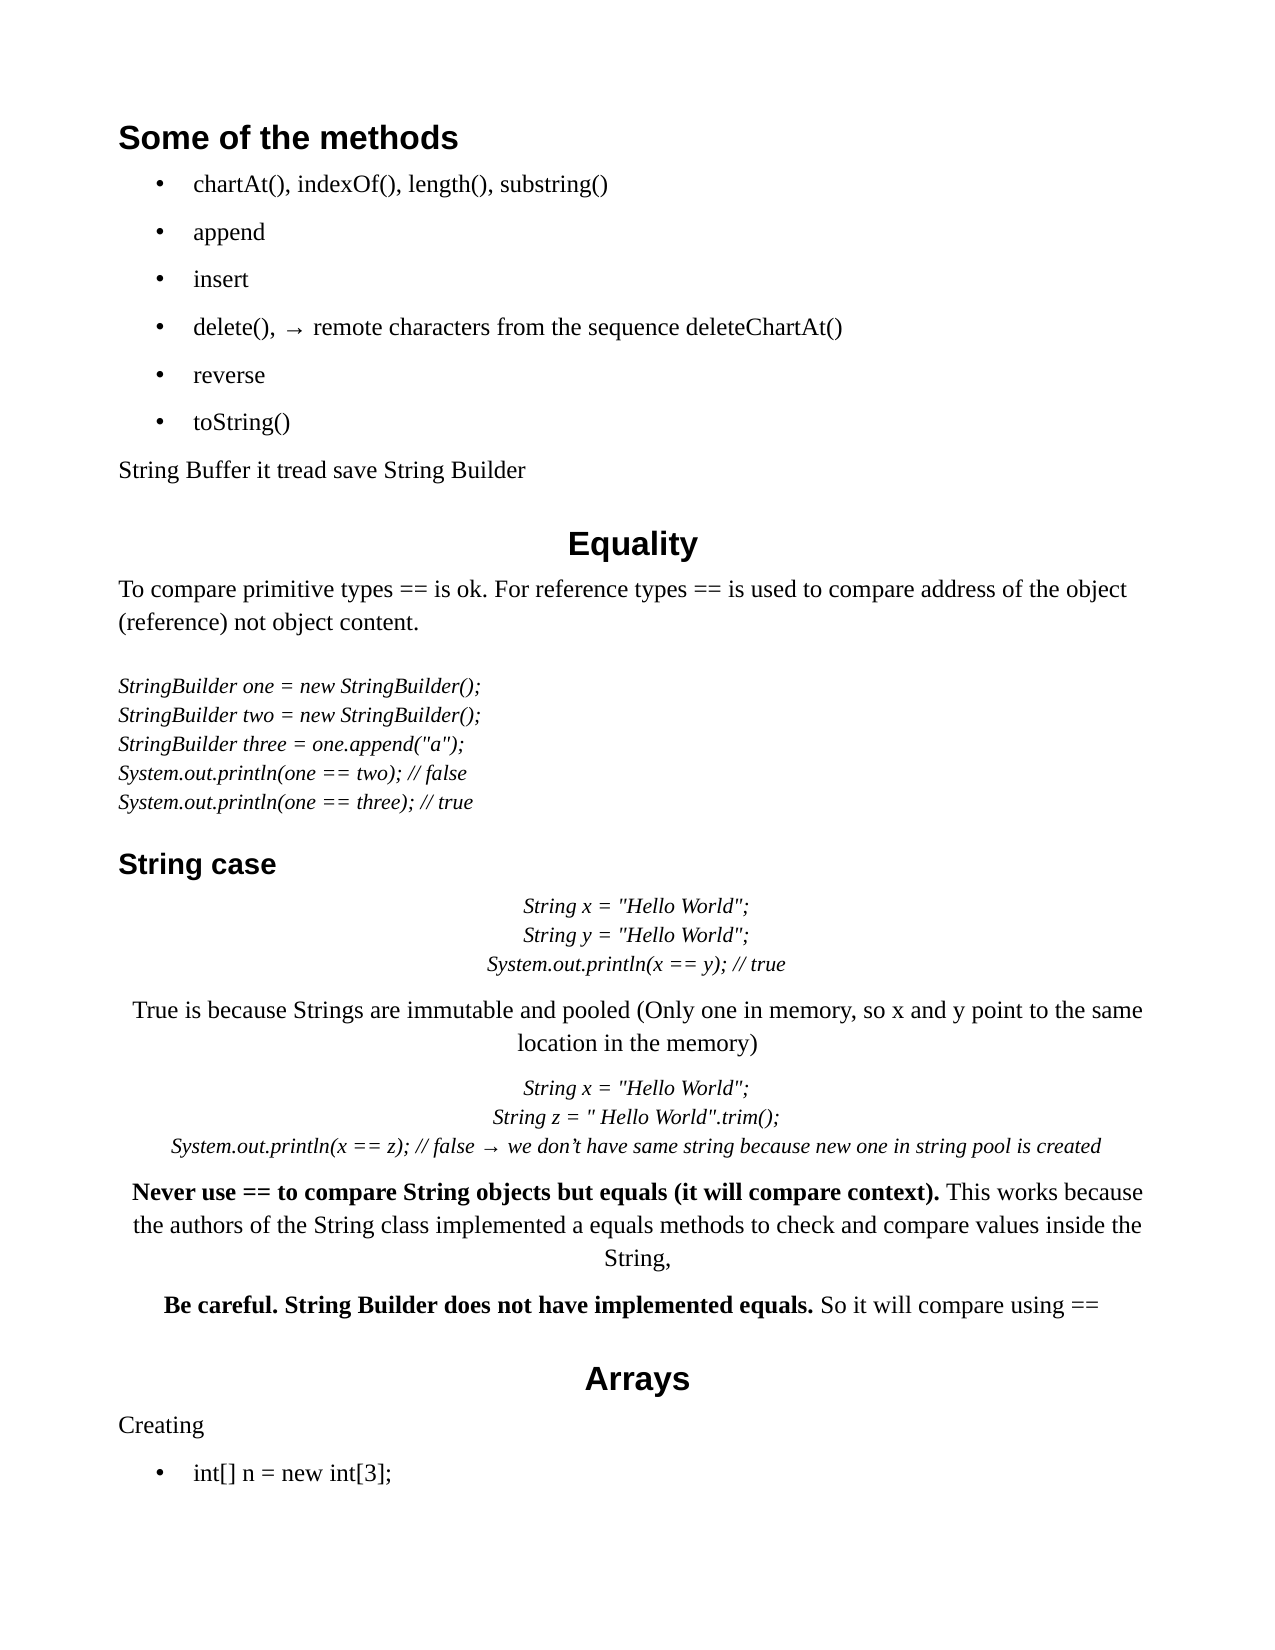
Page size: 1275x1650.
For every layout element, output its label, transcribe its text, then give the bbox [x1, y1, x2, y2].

text True is because Strings are immutable and pooled (Only one in memory, so x and y point to the same location in the memory) [118, 995, 1157, 1056]
text String x = "Hello World"; String y = "Hello World"; System.out.println(x == y); // true [118, 893, 1157, 976]
text Be careful. String Builder does not have implemented equals. So it will compare using == [118, 1290, 1157, 1319]
text String Buffer it tread save String Builder [118, 455, 1157, 484]
list append [156, 217, 1157, 246]
list delete(), → remote characters from the sequence deleteChartAt() [156, 312, 1157, 341]
list reverse [156, 360, 1157, 388]
subtitle String case [118, 847, 1157, 881]
text Never use == to compare String objects but equals (it will compare context). This works because the authors of the String class implemented a equals methods to check and compare values inside the String, [118, 1177, 1157, 1272]
list insert [156, 264, 1157, 293]
text To compare primitive types == is ok. For reference types == is used to compare address of the object (reference) not object content. StringBuilder one = new StringBuilder(); StringBuilder two = new StringBuilder(); StringBuilder three = one.append("a"); System.out.println(one == two); // false System.out.println(one == three); // true [118, 574, 1157, 814]
list chartAt(), indexOf(), length(), substring() [156, 169, 1157, 198]
list int[] n = new int[3]; [156, 1458, 1157, 1486]
text String x = "Hello World"; String z = " Hello World".trim(); System.out.println(x == z); // false → we don’t have same string because new one in string pool is created [118, 1075, 1157, 1158]
text Creating [118, 1410, 1157, 1439]
subtitle Arrays [118, 1359, 1157, 1397]
list toString() [156, 407, 1157, 436]
subtitle Equality [118, 523, 1157, 562]
subtitle Some of the methods [118, 118, 1157, 157]
